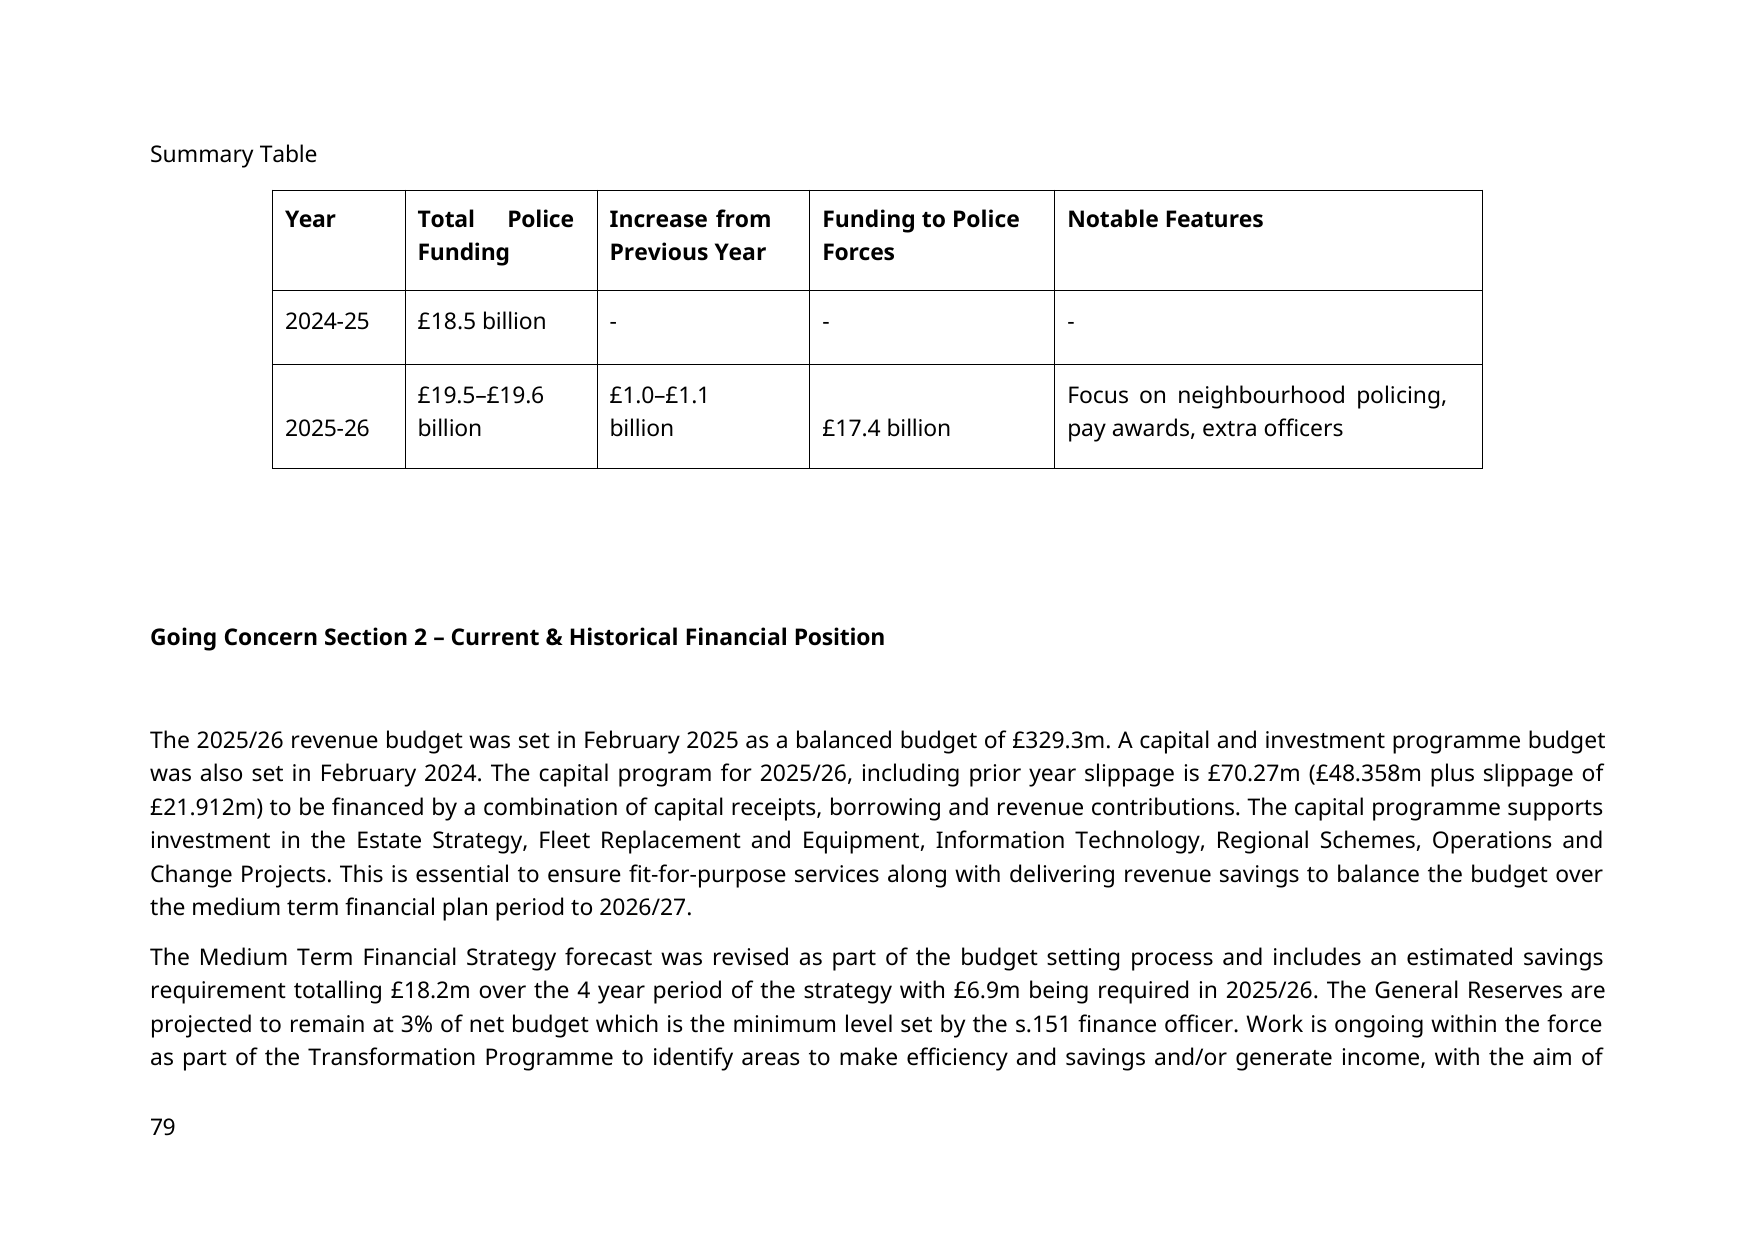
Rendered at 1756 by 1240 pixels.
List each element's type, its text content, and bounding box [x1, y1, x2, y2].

table_cell - [1055, 291, 1482, 364]
table_cell - [598, 291, 809, 364]
table_cell Focus on neighbourhood policing, pay awards, extra officers [1055, 365, 1482, 468]
text The Medium Term Financial Strategy forecast was revised as part of the budget setting process and includes an estimated savings requirement totalling £18.2m over the 4 year period of the strategy with £6.9m being required in 2025/26. The General Reserves are projected to remain at 3% of net budget which is the minimum level set by the s.151 finance officer. Work is ongoing within the force as part of the Transformation Programme to identify areas to make efficiency and savings and/or generate income, with the aim of [150, 941, 1606, 1073]
table_header Increase from Previous Year [598, 191, 809, 290]
table_header Year [273, 191, 405, 290]
subtitle Going Concern Section 2 – Current & Historical Financial Position [150, 621, 1726, 652]
table_header Funding to Police Forces [810, 191, 1054, 290]
text The 2025/26 revenue budget was set in February 2025 as a balanced budget of £329.3m. A capital and investment programme budget was also set in February 2024. The capital program for 2025/26, including prior year slippage is £70.27m (£48.358m plus slippage of £21.912m) to be financed by a combination of capital receipts, borrowing and revenue contributions. The capital programme supports investment in the Estate Strategy, Fleet Replacement and Equipment, Information Technology, Regional Schemes, Operations and Change Projects. This is essential to ensure fit-for-purpose services along with delivering revenue savings to balance the budget over the medium term financial plan period to 2026/27. [150, 724, 1606, 922]
table_header Notable Features [1055, 191, 1482, 290]
table_cell - [810, 291, 1054, 364]
table_cell £19.5–£19.6 billion [406, 365, 597, 468]
table_cell £18.5 billion [406, 291, 597, 364]
table_cell £17.4 billion [810, 365, 1054, 468]
table_header Total Police Funding [406, 191, 597, 290]
table_cell £1.0–£1.1 billion [598, 365, 809, 468]
text Summary Table [150, 138, 1726, 169]
table_cell 2025-26 [273, 365, 405, 468]
table_cell 2024-25 [273, 291, 405, 364]
